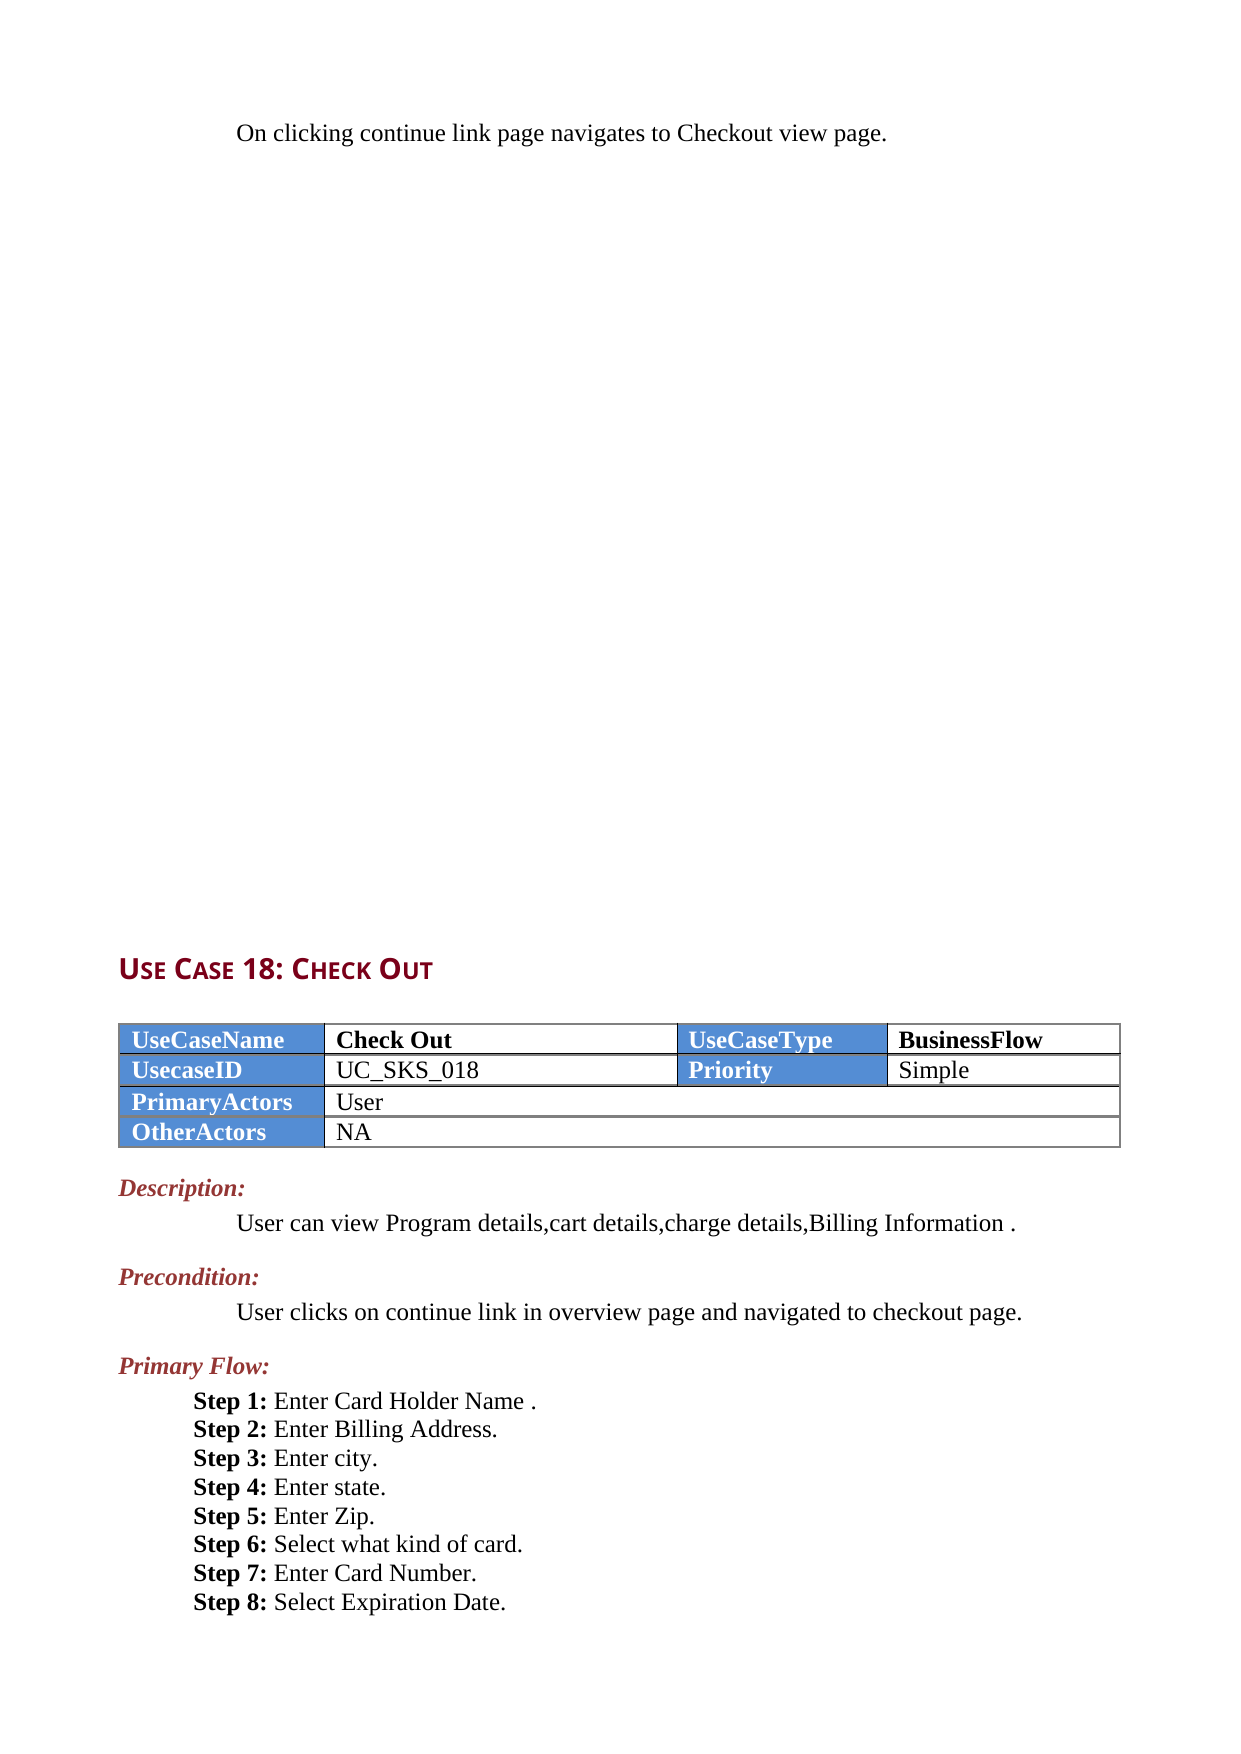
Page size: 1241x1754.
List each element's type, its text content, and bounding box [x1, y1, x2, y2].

table_header BusinessFlow [888, 1025, 1119, 1053]
text Step 3: Enter city. [118, 1443, 1122, 1472]
table_cell PrimaryActors [120, 1087, 324, 1115]
table_cell UC_SKS_018 [325, 1056, 677, 1084]
table_header UseCaseType [678, 1025, 887, 1053]
table_cell NA [325, 1118, 1119, 1146]
text Step 8: Select Expiration Date. [118, 1587, 1122, 1616]
text Step 2: Enter Billing Address. [118, 1414, 1122, 1443]
table_cell User [325, 1087, 1119, 1115]
text Precondition: [118, 1262, 1122, 1291]
text Primary Flow: [118, 1351, 1122, 1379]
table_cell UsecaseID [120, 1056, 324, 1084]
text Use Case 18: Check Out [118, 949, 1122, 988]
text User clicks on continue link in overview page and navigated to checkout page. [118, 1297, 1122, 1326]
table_cell Priority [678, 1056, 887, 1084]
text Step 5: Enter Zip. [118, 1501, 1122, 1529]
text User can view Program details,cart details,charge details,Billing Information . [118, 1208, 1122, 1237]
text Step 1: Enter Card Holder Name . [118, 1386, 1122, 1414]
text On clicking continue link page navigates to Checkout view page. [118, 118, 1122, 147]
table_header UseCaseName [120, 1025, 324, 1053]
table_cell OtherActors [120, 1118, 324, 1146]
text Description: [118, 1173, 1122, 1202]
table_header Check Out [325, 1025, 677, 1053]
text Step 4: Enter state. [118, 1472, 1122, 1501]
text Step 7: Enter Card Number. [118, 1558, 1122, 1587]
table_cell Simple [888, 1056, 1119, 1084]
text Step 6: Select what kind of card. [118, 1529, 1122, 1558]
